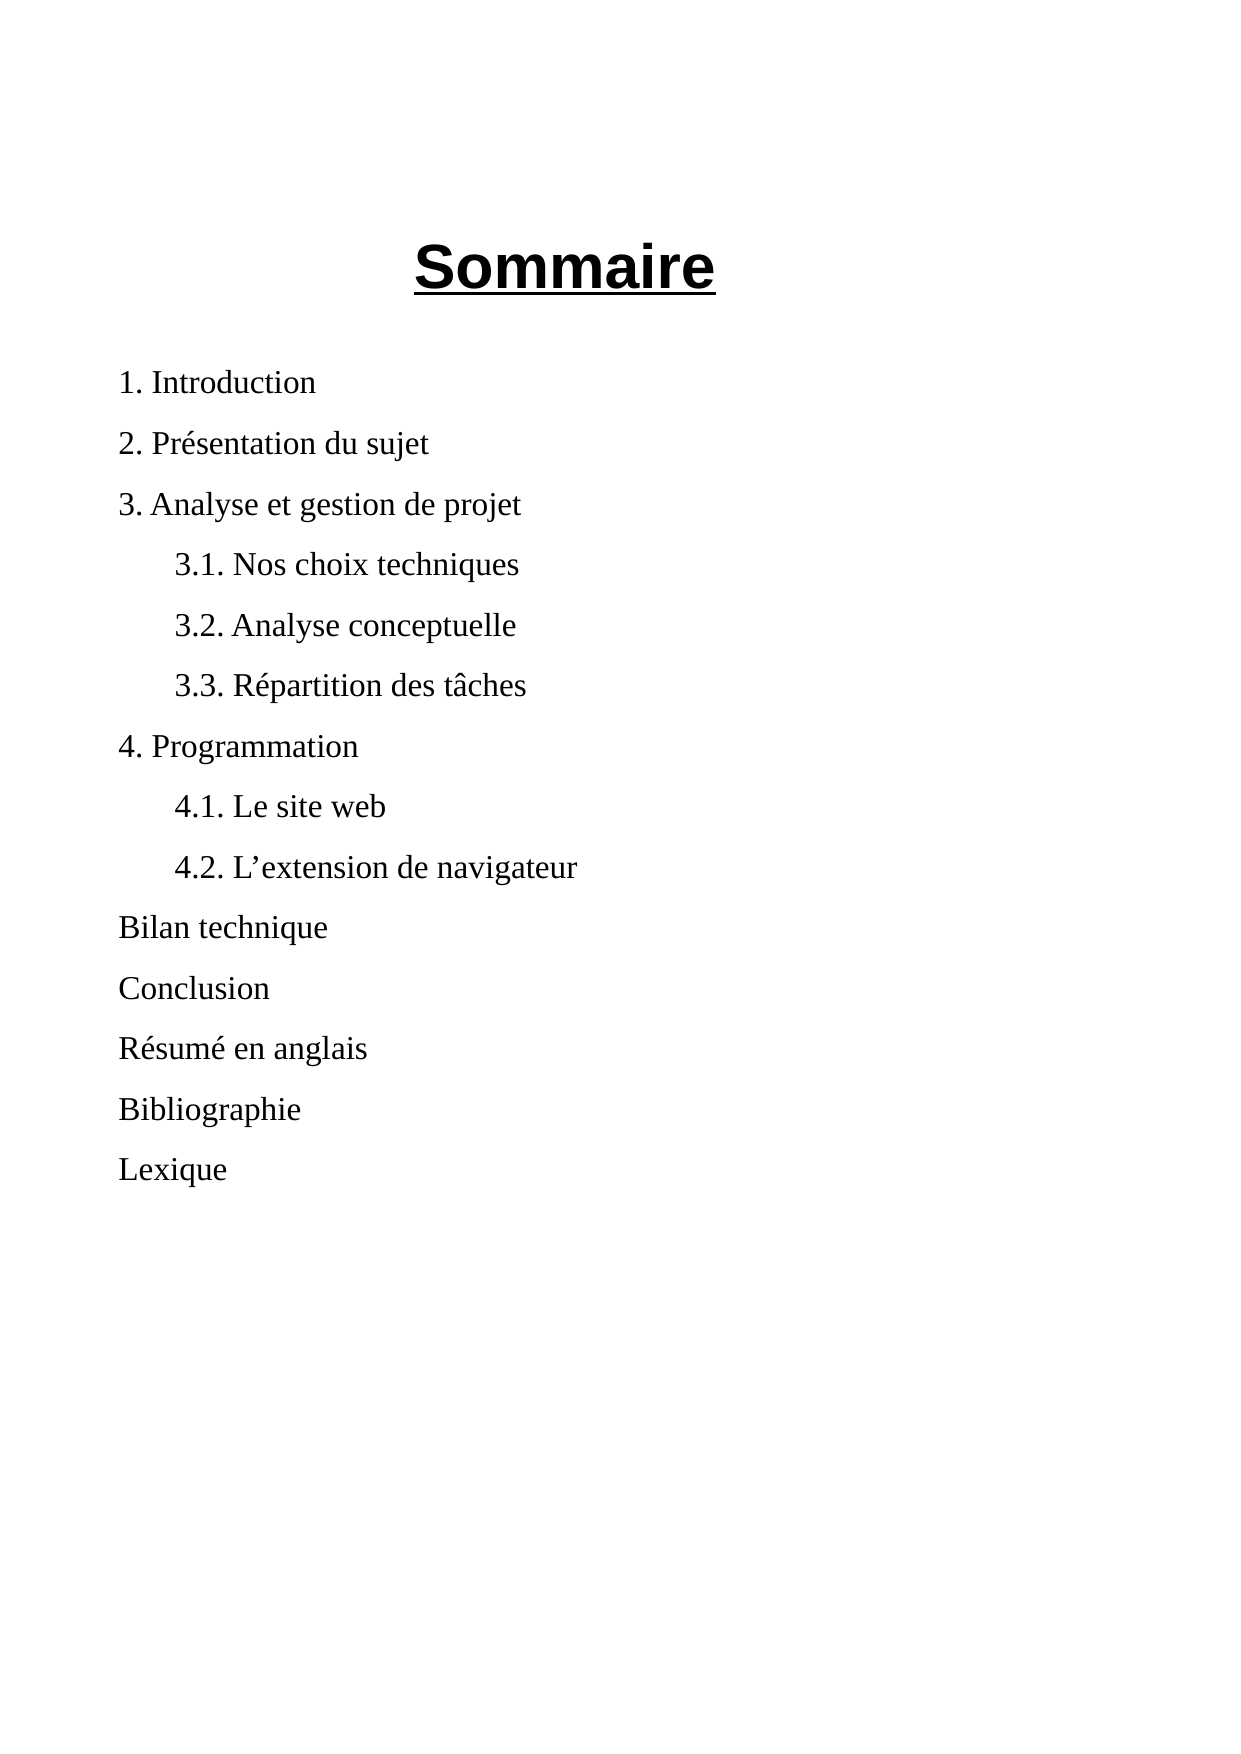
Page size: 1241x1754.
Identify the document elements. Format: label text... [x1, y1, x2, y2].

text Bilan technique [118, 907, 1122, 946]
text 2. Présentation du sujet [118, 423, 1122, 462]
text Lexique [118, 1149, 1122, 1188]
text 3.2. Analyse conceptuelle [118, 605, 1122, 643]
text Bibliographie [118, 1089, 1122, 1127]
text 3.3. Répartition des tâches [118, 665, 1122, 704]
subtitle Sommaire [413, 229, 1122, 301]
text 1. Introduction [118, 363, 1122, 401]
text Conclusion [118, 968, 1122, 1006]
text 3. Analyse et gestion de projet [118, 484, 1122, 522]
text Résumé en anglais [118, 1028, 1122, 1067]
text 4. Programmation [118, 726, 1122, 764]
text 3.1. Nos choix techniques [118, 544, 1122, 583]
text 4.1. Le site web [118, 786, 1122, 825]
text 4.2. L’extension de navigateur [118, 847, 1122, 885]
